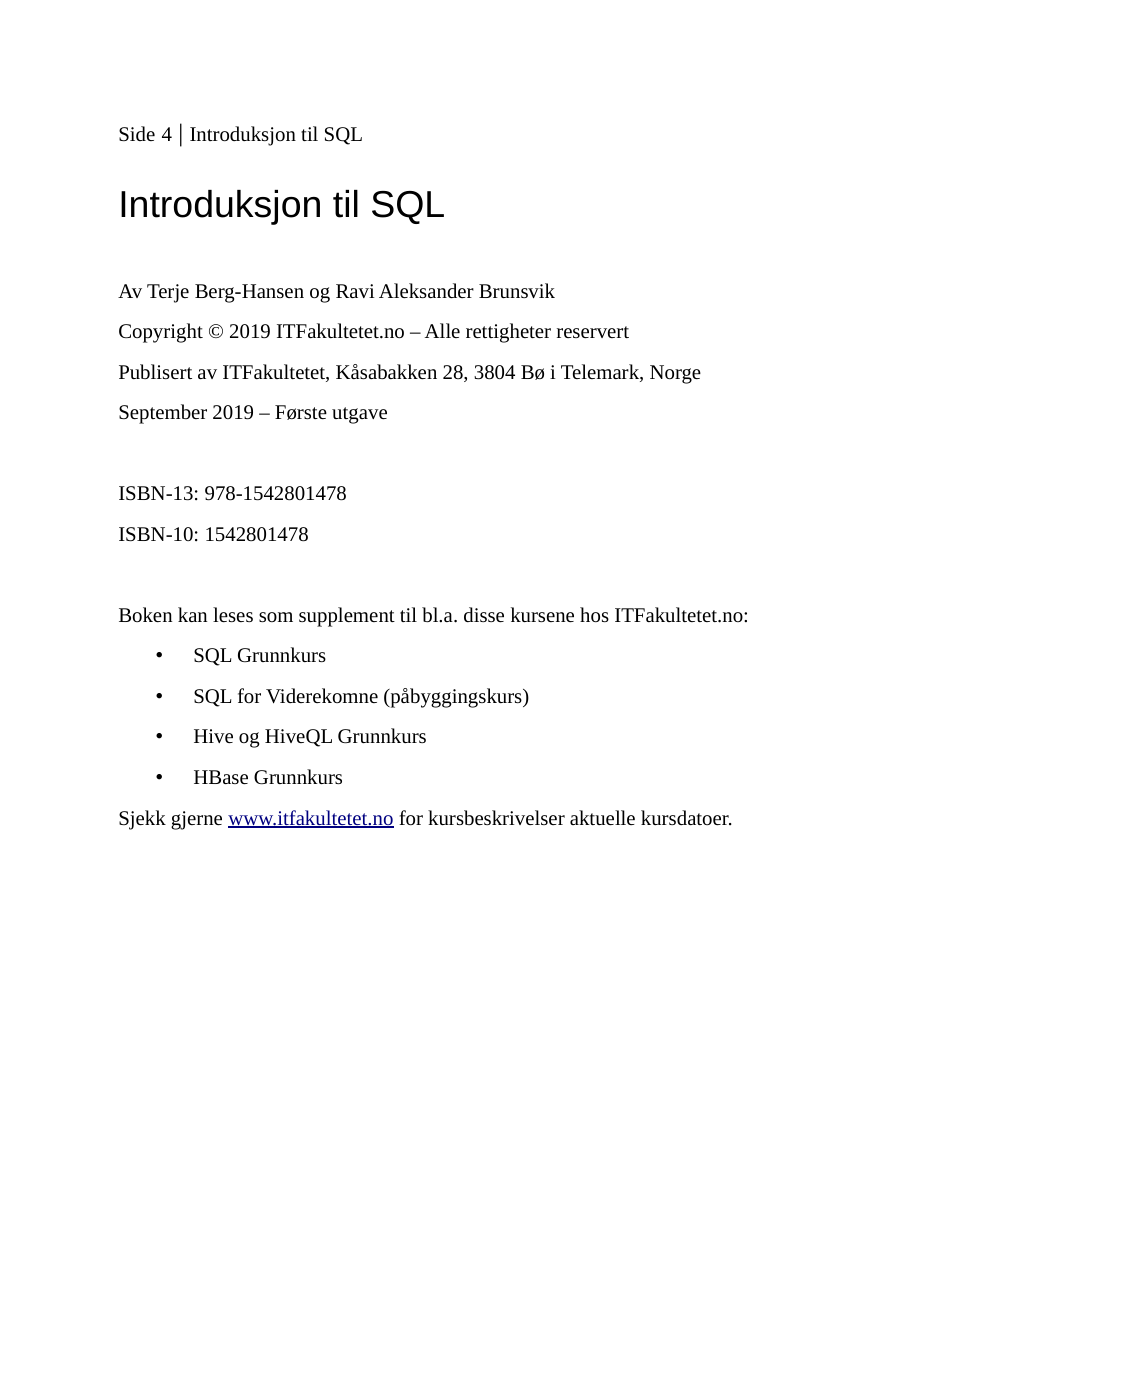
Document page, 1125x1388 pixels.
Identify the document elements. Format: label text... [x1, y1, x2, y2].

text ISBN-10: 1542801478 [118, 522, 1007, 546]
text Copyright © 2019 ITFakultetet.no – Alle rettigheter reservert [118, 319, 1007, 343]
text Boken kan leses som supplement til bl.a. disse kursene hos ITFakultetet.no: [118, 603, 1007, 627]
text Sjekk gjerne www.itfakultetet.no for kursbeskrivelser aktuelle kursdatoer. [118, 806, 1007, 829]
text Av Terje Berg-Hansen og Ravi Aleksander Brunsvik [118, 279, 1007, 303]
list SQL Grunnkurs [156, 643, 1007, 667]
list HBase Grunnkurs [156, 765, 1007, 789]
list SQL for Viderekomne (påbyggingskurs) [156, 684, 1007, 708]
text Publisert av ITFakultetet, Kåsabakken 28, 3804 Bø i Telemark, Norge [118, 360, 1007, 384]
subtitle Introduksjon til SQL [118, 183, 1007, 226]
text September 2019 – Første utgave [118, 400, 1007, 424]
text ISBN-13: 978-1542801478 [118, 481, 1007, 505]
list Hive og HiveQL Grunnkurs [156, 724, 1007, 748]
